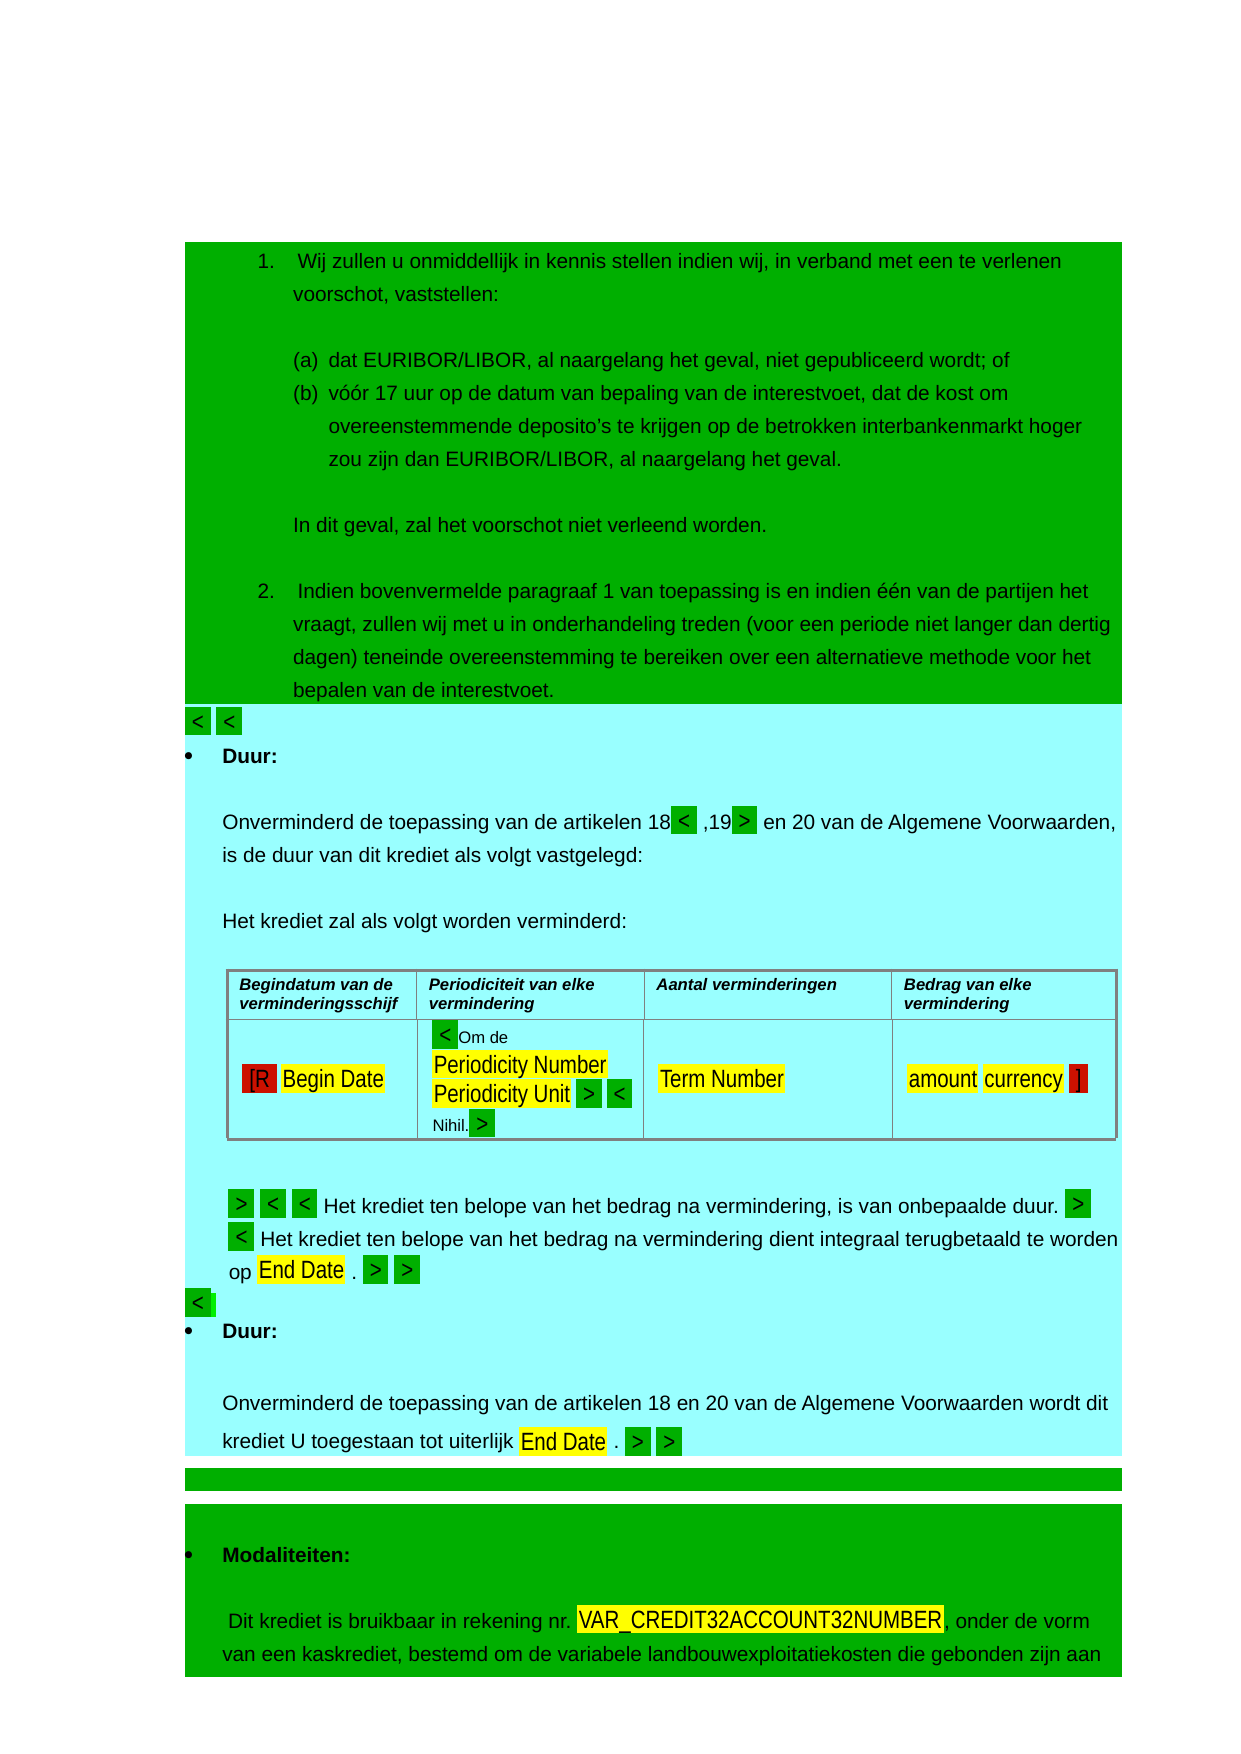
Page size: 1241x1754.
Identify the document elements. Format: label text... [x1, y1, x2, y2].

list vóór 17 uur op de datum van bepaling van de interestvoet, dat de kost om overeenstemmende deposito’s te krijgen op de betrokken interbankenmarkt hoger zou zijn dan EURIBOR/LIBOR, al naargelang het geval. [293, 374, 1122, 473]
table_header [892, 1141, 1116, 1187]
text < [186, 707, 209, 735]
text > [396, 1255, 419, 1284]
text < [186, 1288, 209, 1317]
table_header [417, 1141, 643, 1187]
table_header Bedrag van elke vermindering [892, 972, 1115, 1019]
text < [293, 1189, 316, 1218]
list dat EURIBOR/LIBOR, al naargelang het geval, niet gepubliceerd wordt; of [293, 341, 1122, 374]
table_header Periodiciteit van elke vermindering [417, 972, 644, 1019]
text > [1066, 1189, 1090, 1218]
list Modaliteiten: [185, 1536, 1122, 1569]
list End Date [521, 1427, 606, 1456]
list VAR_CREDIT32ACCOUNT32NUMBER [578, 1605, 943, 1633]
table_header Aantal verminderingen [645, 972, 891, 1019]
table_header [644, 1020, 892, 1138]
text Onverminderd de toepassing van de artikelen 18 ,19 en 20 van de Algemene Voorwaarden, is de duur van dit krediet als volgt vastgelegd: [222, 803, 1122, 869]
list Duur: [185, 737, 1122, 770]
list Indien bovenvermelde paragraaf 1 van toepassing is en indien één van de partijen het vraagt, zullen wij met u in onderhandeling treden (voor een periode niet langer dan dertig dagen) teneinde overeenstemming te bereiken over een alternatieve methode voor het bepalen van de interestvoet. [257, 572, 1122, 704]
table_header Om de Nihil. [418, 1020, 643, 1138]
text < [672, 806, 696, 834]
list [211, 1294, 215, 1316]
text End Date [259, 1255, 344, 1284]
text < [217, 707, 241, 735]
text < [230, 1222, 253, 1251]
list > [626, 1427, 649, 1456]
text Het krediet zal als volgt worden verminderd: [222, 902, 1122, 936]
table_header [643, 1141, 892, 1187]
text > [364, 1255, 387, 1284]
list In dit geval, zal het voorschot niet verleend worden. [293, 506, 1122, 539]
text > [733, 806, 756, 834]
text < [261, 1189, 285, 1218]
list Dit krediet is bruikbaar in rekening nr. , onder de vorm van een kaskrediet, bestemd om de variabele landbouwexploitatiekosten die gebonden zijn aan [222, 1569, 1122, 1668]
table_header [229, 1020, 417, 1138]
list Wij zullen u onmiddellijk in kennis stellen indien wij, in verband met een te verlenen voorschot, vaststellen: [257, 242, 1122, 308]
text > [230, 1189, 253, 1218]
list > [657, 1427, 681, 1456]
table_header [227, 1141, 417, 1187]
text Het krediet ten belope van het bedrag na vermindering, is van onbepaalde duur. Het krediet ten belope van het bedrag na vermindering dient integraal terugbetaald te worden op . [228, 1187, 1122, 1286]
text [211, 1294, 215, 1316]
table_header [893, 1020, 1115, 1138]
list Duur: Onverminderd de toepassing van de artikelen 18 en 20 van de Algemene Voorwaarden wordt dit krediet U toegestaan tot uiterlijk . [185, 1319, 1122, 1456]
table_header Begindatum van de verminderingsschijf [229, 972, 416, 1019]
